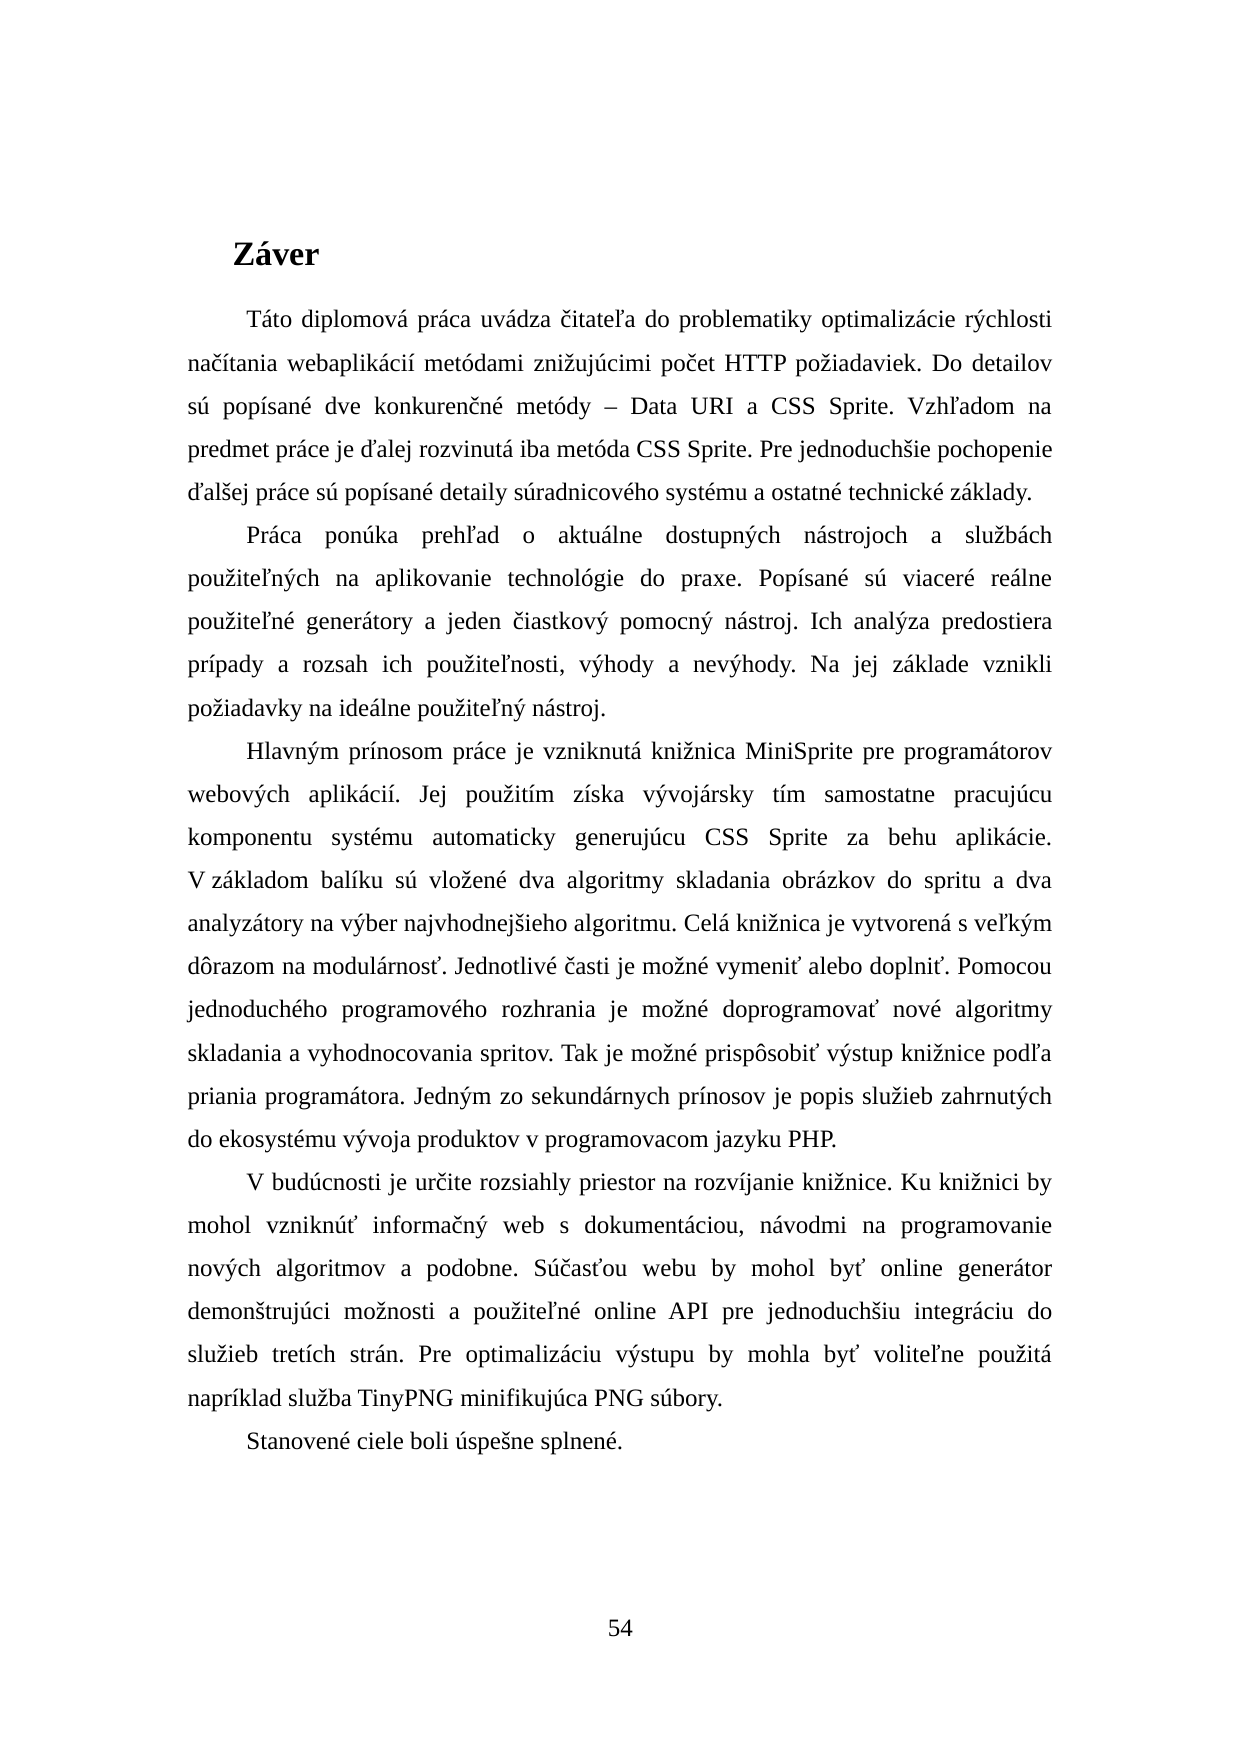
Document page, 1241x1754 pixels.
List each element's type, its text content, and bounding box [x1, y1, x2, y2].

text Hlavným prínosom práce je vzniknutá knižnica MiniSprite pre programátorov webových aplikácií. Jej použitím získa vývojársky tím samostatne pracujúcu komponentu systému automaticky generujúcu CSS Sprite za behu aplikácie. V základom balíku sú vložené dva algoritmy skladania obrázkov do spritu a dva analyzátory na výber najvhodnejšieho algoritmu. Celá knižnica je vytvorená s veľkým dôrazom na modulárnosť. Jednotlivé časti je možné vymeniť alebo doplniť. Pomocou jednoduchého programového rozhrania je možné doprogramovať nové algoritmy skladania a vyhodnocovania spritov. Tak je možné prispôsobiť výstup knižnice podľa priania programátora. Jedným zo sekundárnych prínosov je popis služieb zahrnutých do ekosystému vývoja produktov v programovacom jazyku PHP. [187, 736, 1053, 1153]
text Táto diplomová práca uvádza čitateľa do problematiky optimalizácie rýchlosti načítania webaplikácií metódami znižujúcimi počet HTTP požiadaviek. Do detailov sú popísané dve konkurenčné metódy – Data URI a CSS Sprite. Vzhľadom na predmet práce je ďalej rozvinutá iba metóda CSS Sprite. Pre jednoduchšie pochopenie ďalšej práce sú popísané detaily súradnicového systému a ostatné technické základy. [187, 304, 1053, 506]
text V budúcnosti je určite rozsiahly priestor na rozvíjanie knižnice. Ku knižnici by mohol vzniknúť informačný web s dokumentáciou, návodmi na programovanie nových algoritmov a podobne. Súčasťou webu by mohol byť online generátor demonštrujúci možnosti a použiteľné online API pre jednoduchšiu integráciu do služieb tretích strán. Pre optimalizáciu výstupu by mohla byť voliteľne použitá napríklad služba TinyPNG minifikujúca PNG súbory. [187, 1167, 1053, 1411]
subtitle Záver [187, 233, 1053, 272]
text Práca ponúka prehľad o aktuálne dostupných nástrojoch a službách použiteľných na aplikovanie technológie do praxe. Popísané sú viaceré reálne použiteľné generátory a jeden čiastkový pomocný nástroj. Ich analýza predostiera prípady a rozsah ich použiteľnosti, výhody a nevýhody. Na jej základe vznikli požiadavky na ideálne použiteľný nástroj. [187, 520, 1053, 721]
text Stanovené ciele boli úspešne splnené. [187, 1426, 1053, 1454]
